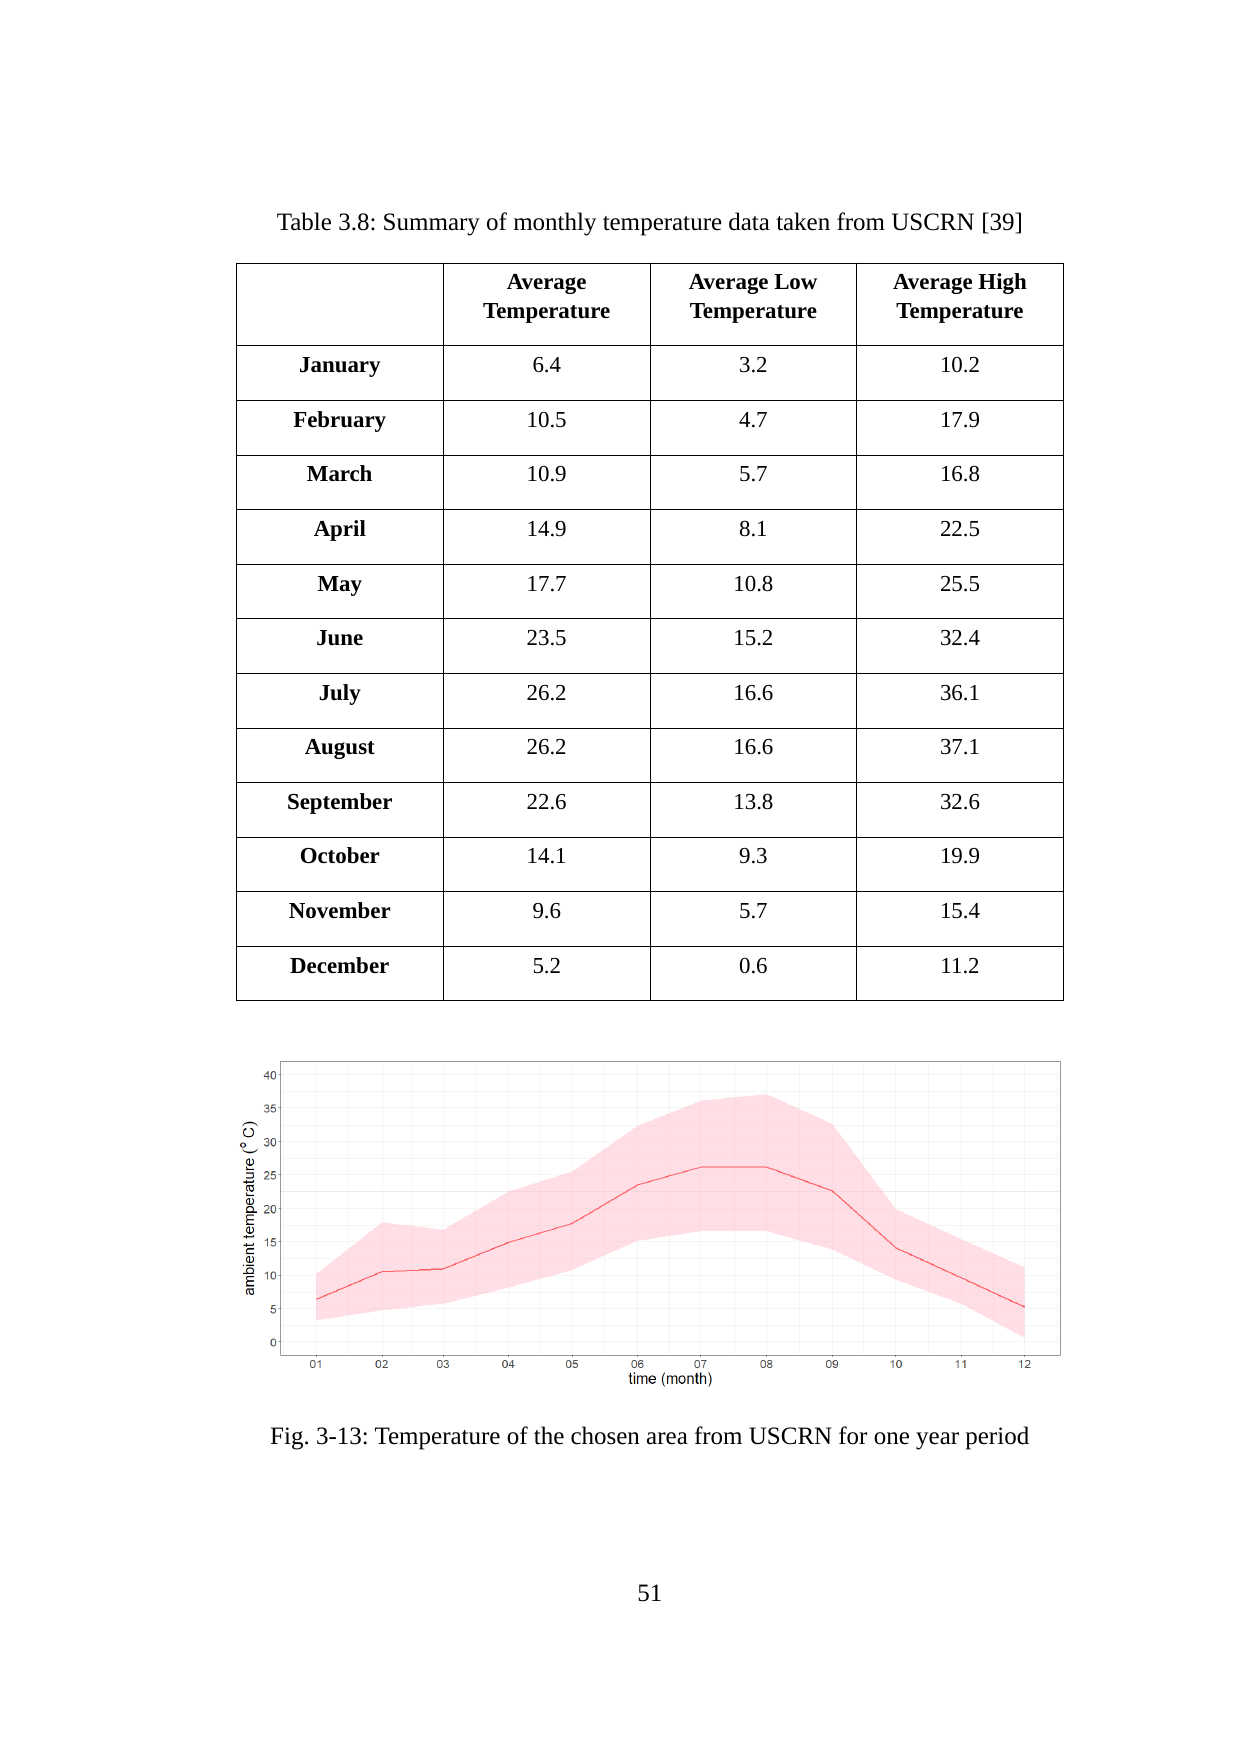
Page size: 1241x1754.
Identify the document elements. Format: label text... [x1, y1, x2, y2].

table_cell 3.2 [651, 346, 856, 400]
table_cell August [237, 729, 443, 782]
table_cell 15.2 [651, 619, 856, 673]
table_cell 25.5 [857, 565, 1063, 618]
table_cell 22.6 [444, 783, 650, 837]
table_cell 5.7 [651, 892, 856, 946]
table_cell 14.9 [444, 510, 650, 564]
table_cell 19.9 [857, 838, 1063, 891]
table_cell 10.9 [444, 456, 650, 509]
picture [236, 1057, 1064, 1389]
table_cell 16.6 [651, 674, 856, 727]
table_cell 10.2 [857, 346, 1063, 400]
table_cell 17.7 [444, 565, 650, 618]
table_cell 23.5 [444, 619, 650, 673]
text Table 3.8: Summary of monthly temperature data taken from USCRN [39]⁠ [236, 207, 1063, 236]
table_cell 11.2 [857, 947, 1063, 1000]
table_cell 5.2 [444, 947, 650, 1000]
table_cell 26.2 [444, 674, 650, 727]
table_cell September [237, 783, 443, 837]
table_cell 4.7 [651, 401, 856, 454]
table_header Average High Temperature [857, 264, 1063, 345]
table_cell 9.6 [444, 892, 650, 946]
table_cell January [237, 346, 443, 400]
table_cell 0.6 [651, 947, 856, 1000]
table_header [237, 264, 443, 345]
table_cell October [237, 838, 443, 891]
table_cell 15.4 [857, 892, 1063, 946]
table_cell April [237, 510, 443, 564]
table_cell 36.1 [857, 674, 1063, 727]
table_cell 10.5 [444, 401, 650, 454]
table_cell 5.7 [651, 456, 856, 509]
table_cell November [237, 892, 443, 946]
table_cell February [237, 401, 443, 454]
table_cell July [237, 674, 443, 727]
table_cell 32.4 [857, 619, 1063, 673]
table_cell March [237, 456, 443, 509]
table_cell 13.8 [651, 783, 856, 837]
table_cell 10.8 [651, 565, 856, 618]
table_cell 6.4 [444, 346, 650, 400]
table_cell 9.3 [651, 838, 856, 891]
table_header Average Low Temperature [651, 264, 856, 345]
table_cell 26.2 [444, 729, 650, 782]
table_cell 22.5 [857, 510, 1063, 564]
table_cell 37.1 [857, 729, 1063, 782]
table_cell 16.8 [857, 456, 1063, 509]
table_header Average Temperature [444, 264, 650, 345]
table_cell June [237, 619, 443, 673]
table_cell 17.9 [857, 401, 1063, 454]
table_cell 16.6 [651, 729, 856, 782]
table_cell May [237, 565, 443, 618]
table_cell 32.6 [857, 783, 1063, 837]
table_cell December [237, 947, 443, 1000]
table_cell 8.1 [651, 510, 856, 564]
table_cell 14.1 [444, 838, 650, 891]
text Fig. 3-13: Temperature of the chosen area from USCRN for one year period [236, 1421, 1063, 1449]
